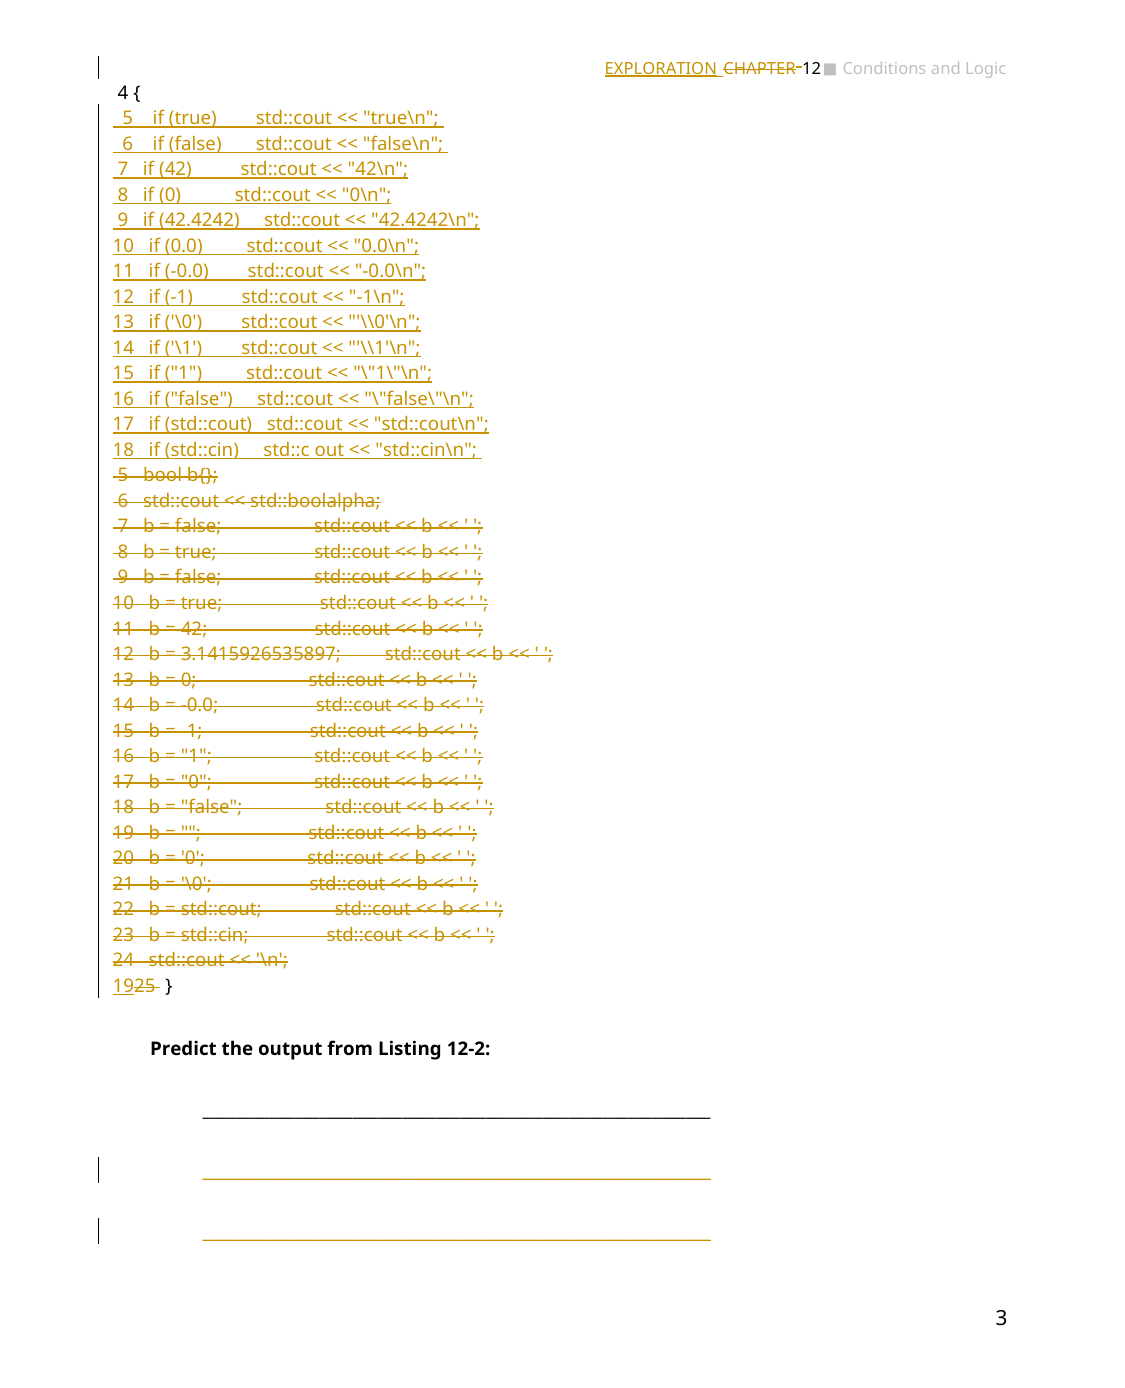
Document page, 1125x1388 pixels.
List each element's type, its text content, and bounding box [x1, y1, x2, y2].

text 19 } [112, 462, 1012, 487]
text 17 if (std::cout) std::cout << "std::cout\n"; [112, 411, 1012, 436]
text 12 if (-1) std::cout << "-1\n"; [112, 283, 1012, 309]
list _____________________________________________________________ [202, 1096, 1012, 1122]
text 14 if ('\1') std::cout << "'\\1'\n"; [112, 334, 1012, 360]
text 15 if ("1") std::cout << "\"1\"\n"; [112, 360, 1012, 385]
text 13 if ('\0') std::cout << "'\\0'\n"; [112, 309, 1012, 334]
text 9 if (42.4242) std::cout << "42.4242\n"; [112, 207, 1012, 232]
text 10 if (0.0) std::cout << "0.0\n"; [112, 232, 1012, 258]
text 7 if (42) std::cout << "42\n"; [112, 156, 1012, 181]
text 5 if (true) std::cout << "true\n"; [112, 104, 1012, 130]
text 11 if (-0.0) std::cout << "-0.0\n"; [112, 258, 1012, 283]
text 8 if (0) std::cout << "0\n"; [112, 181, 1012, 207]
text 16 if ("false") std::cout << "\"false\"\n"; [112, 385, 1012, 411]
text 6 if (false) std::cout << "false\n"; [112, 130, 1012, 156]
list _____________________________________________________________ [202, 1218, 1012, 1243]
text 18 if (std::cin) std::c out << "std::cin\n"; [112, 436, 1012, 462]
text Predict the output from Listing 12‑2: [112, 1035, 1012, 1061]
list _____________________________________________________________ [202, 1157, 1012, 1183]
text 4 { [112, 79, 1012, 104]
